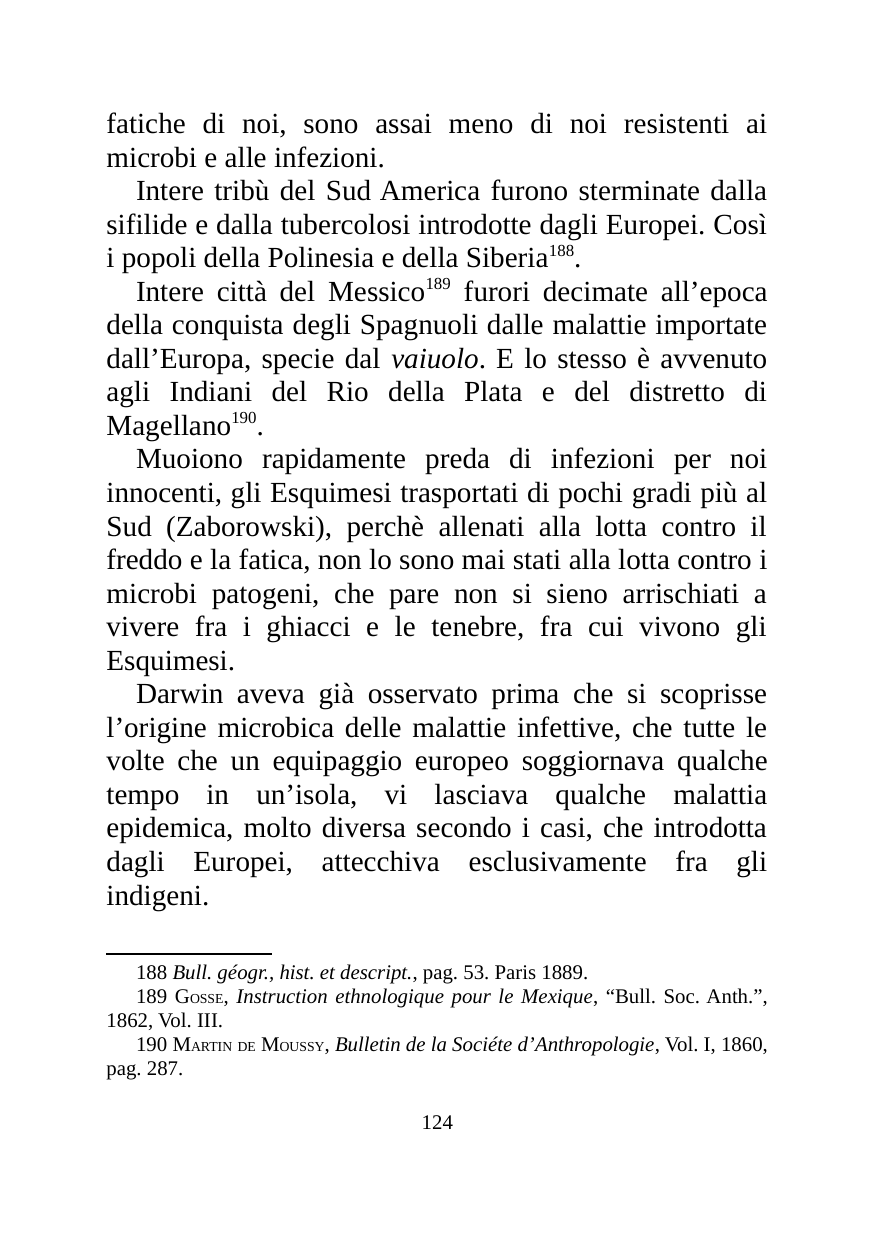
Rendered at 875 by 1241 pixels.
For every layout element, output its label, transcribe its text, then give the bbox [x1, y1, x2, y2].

text Intere città del Messico furori decimate all’epoca della conquista degli Spagnuoli dalle malattie importate dall’Europa, specie dal vaiuolo. E lo stesso è avvenuto agli Indiani del Rio della Plata e del distretto di Magellano. [106, 274, 768, 442]
text Darwin aveva già osservato prima che si scoprisse l’origine microbica delle malattie infettive, che tutte le volte che un equipaggio europeo soggiornava qualche tempo in un’isola, vi lasciava qualche malattia epidemica, molto diversa secondo i casi, che introdotta dagli Europei, attecchiva esclusivamente fra gli indigeni. [106, 676, 768, 911]
text Martin de Moussy, Bulletin de la Sociéte d’Anthropologie, Vol. I, 1860, pag. 287. [106, 1032, 768, 1080]
text Intere tribù del Sud America furono sterminate dalla sifilide e dalla tubercolosi introdotte dagli Europei. Così i popoli della Polinesia e della Siberia. [106, 173, 768, 274]
text Bull. géogr., hist. et descript., pag. 53. Paris 1889. [106, 960, 768, 984]
text Muoiono rapidamente preda di infezioni per noi innocenti, gli Esquimesi trasportati di pochi gradi più al Sud (Zaborowski), perchè allenati alla lotta contro il freddo e la fatica, non lo sono mai stati alla lotta contro i microbi patogeni, che pare non si sieno arrischiati a vivere fra i ghiacci e le tenebre, fra cui vivono gli Esquimesi. [106, 442, 768, 676]
text Gosse, Instruction ethnologique pour le Mexique, “Bull. Soc. Anth.”, 1862, Vol. III. [106, 984, 768, 1032]
text fatiche di noi, sono assai meno di noi resistenti ai microbi e alle infezioni. [106, 106, 768, 173]
